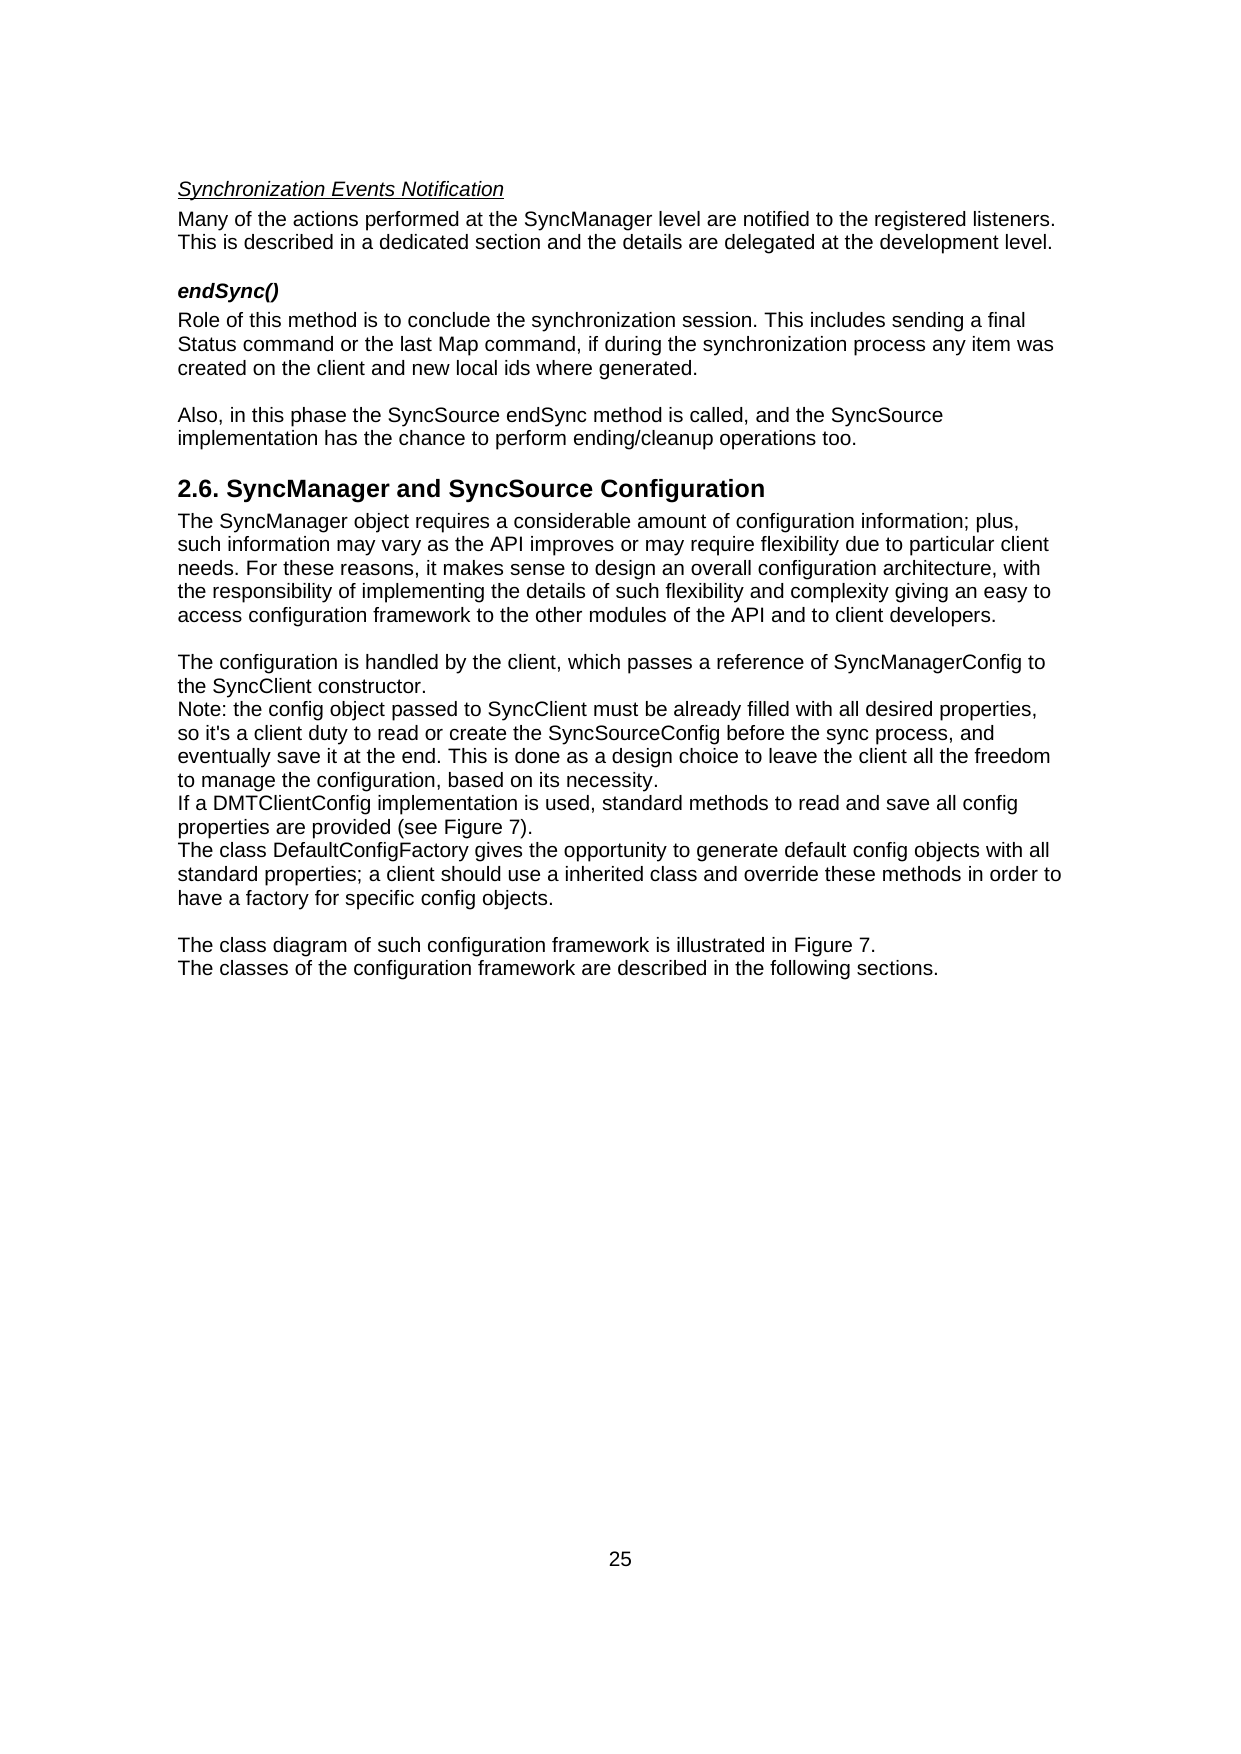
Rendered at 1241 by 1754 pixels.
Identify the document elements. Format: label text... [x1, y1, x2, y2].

text If a DMTClientConfig implementation is used, standard methods to read and save all config properties are provided (see Figure 7). [177, 792, 1063, 839]
text Role of this method is to conclude the synchronization session. This includes sending a final Status command or the last Map command, if during the synchronization process any item was created on the client and new local ids where generated. [177, 309, 1063, 379]
text The configuration is handled by the client, which passes a reference of SyncManagerConfig to the SyncClient constructor. [177, 651, 1063, 698]
subtitle Synchronization Events Notification [177, 177, 1063, 201]
text The class DefaultConfigFactory gives the opportunity to generate default config objects with all standard properties; a client should use a inherited class and override these methods in order to have a factory for specific config objects. [177, 839, 1063, 909]
text Many of the actions performed at the SyncManager level are notified to the registered listeners. This is described in a dedicated section and the details are delegated at the development level. [177, 207, 1063, 254]
text Also, in this phase the SyncSource endSync method is called, and the SyncSource implementation has the chance to perform ending/cleanup operations too. [177, 403, 1063, 450]
subtitle endSync() [177, 279, 1063, 303]
text The class diagram of such configuration framework is illustrated in Figure 7. [177, 933, 1063, 957]
subtitle SyncManager and SyncSource Configuration [177, 475, 1063, 503]
text The classes of the configuration framework are described in the following sections. [177, 957, 1063, 980]
text Note: the config object passed to SyncClient must be already filled with all desired properties, so it's a client duty to read or create the SyncSourceConfig before the sync process, and eventually save it at the end. This is done as a design choice to leave the client all the freedom to manage the configuration, based on its necessity. [177, 698, 1063, 792]
text The SyncManager object requires a considerable amount of configuration information; plus, such information may vary as the API improves or may require flexibility due to particular client needs. For these reasons, it makes sense to design an overall configuration architecture, with the responsibility of implementing the details of such flexibility and complexity giving an easy to access configuration framework to the other modules of the API and to client developers. [177, 509, 1063, 627]
